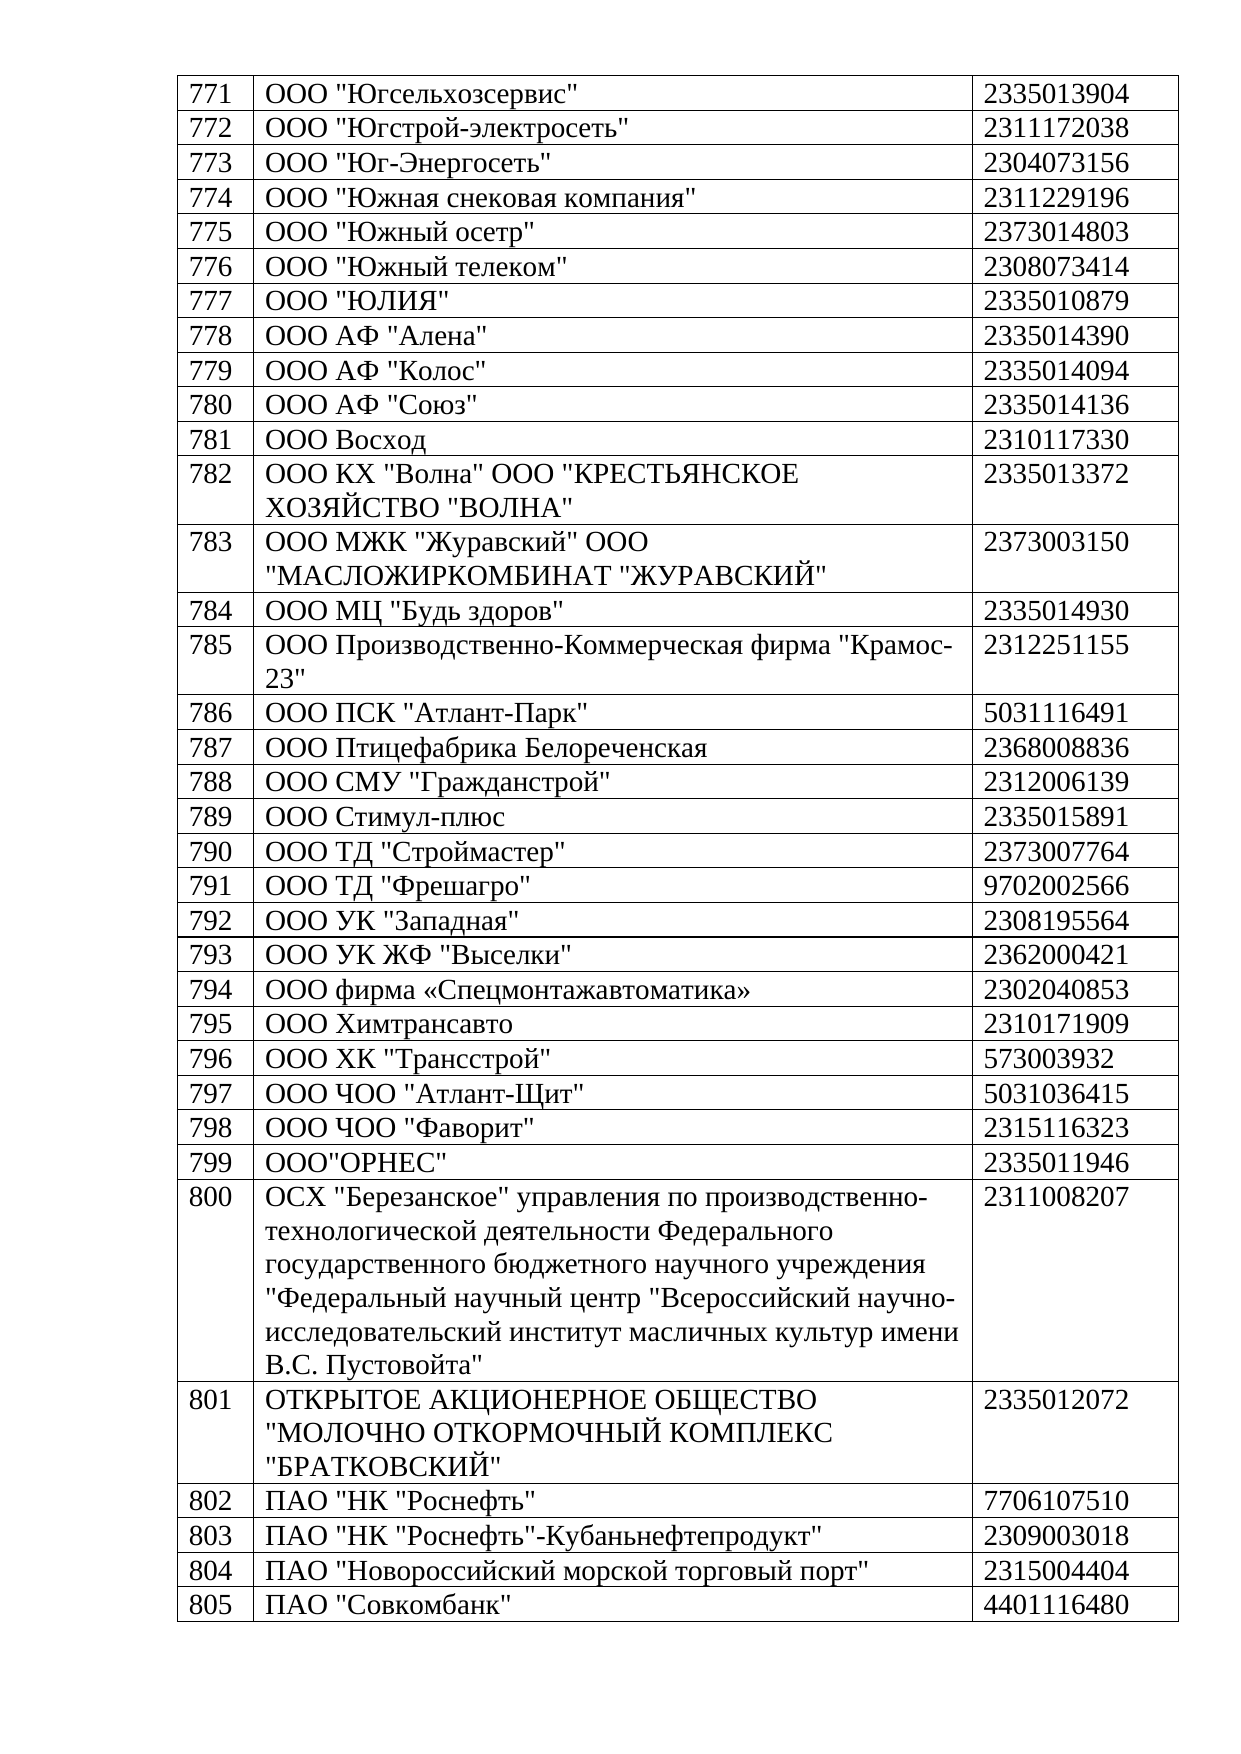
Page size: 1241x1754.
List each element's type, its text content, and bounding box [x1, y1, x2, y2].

table_cell 9702002566 [973, 868, 1178, 902]
table_cell 787 [178, 730, 253, 763]
table_cell 790 [178, 834, 253, 867]
table_cell ОТКРЫТОЕ АКЦИОНЕРНОЕ ОБЩЕСТВО "МОЛОЧНО ОТКОРМОЧНЫЙ КОМПЛЕКС "БРАТКОВСКИЙ" [254, 1382, 972, 1482]
table_cell 784 [178, 593, 253, 626]
table_cell 2311229196 [973, 180, 1178, 213]
table_cell 796 [178, 1041, 253, 1075]
table_cell 2312006139 [973, 765, 1178, 798]
table_cell ООО Птицефабрика Белореченская [254, 730, 972, 763]
table_cell 2311008207 [973, 1180, 1178, 1381]
table_cell 2335014136 [973, 387, 1178, 421]
table_cell 2315116323 [973, 1110, 1178, 1144]
table_cell 2335013904 [973, 76, 1178, 109]
table_cell 774 [178, 180, 253, 213]
table_cell 5031036415 [973, 1076, 1178, 1109]
table_cell ООО "Южная снековая компания" [254, 180, 972, 213]
table_cell 773 [178, 145, 253, 179]
table_cell 795 [178, 1007, 253, 1040]
table_cell 776 [178, 249, 253, 282]
table_cell ООО МЖК "Журавский" ООО "МАСЛОЖИРКОМБИНАТ "ЖУРАВСКИЙ" [254, 525, 972, 592]
table_cell ООО "Югстрой-электросеть" [254, 111, 972, 144]
table_cell ПАО "Совкомбанк" [254, 1587, 972, 1621]
table_cell ООО "Югсельхозсервис" [254, 76, 972, 109]
table_cell 794 [178, 972, 253, 1006]
table_cell 2310117330 [973, 422, 1178, 455]
table_cell 2362000421 [973, 938, 1178, 971]
table_cell 2373007764 [973, 834, 1178, 867]
table_cell 2368008836 [973, 730, 1178, 763]
table_cell ПАО "Новороссийский морской торговый порт" [254, 1553, 972, 1586]
table_cell ООО АФ "Союз" [254, 387, 972, 421]
table_cell ООО УК "Западная" [254, 903, 972, 936]
table_cell 2315004404 [973, 1553, 1178, 1586]
table_cell 2308195564 [973, 903, 1178, 936]
table_cell 802 [178, 1484, 253, 1517]
table_cell 786 [178, 695, 253, 729]
table_cell ООО "Южный осетр" [254, 214, 972, 248]
table_cell 775 [178, 214, 253, 248]
table_cell ООО Производственно-Коммерческая фирма "Крамос-23" [254, 627, 972, 694]
table_cell 780 [178, 387, 253, 421]
table_cell 2309003018 [973, 1518, 1178, 1552]
table_cell ООО ТД "Строймастер" [254, 834, 972, 867]
table_cell ООО ЧОО "Атлант-Щит" [254, 1076, 972, 1109]
table_cell 805 [178, 1587, 253, 1621]
table_cell 573003932 [973, 1041, 1178, 1075]
table_cell 2335014094 [973, 353, 1178, 386]
table_cell 772 [178, 111, 253, 144]
table_cell 2335010879 [973, 284, 1178, 317]
table_cell 2335012072 [973, 1382, 1178, 1482]
table_cell ООО АФ "Колос" [254, 353, 972, 386]
table_cell 5031116491 [973, 695, 1178, 729]
table_cell 778 [178, 318, 253, 352]
table_cell ООО Стимул-плюс [254, 799, 972, 833]
table_cell 2335011946 [973, 1145, 1178, 1178]
table_cell 2373003150 [973, 525, 1178, 592]
table_cell ПАО "НК "Роснефть" [254, 1484, 972, 1517]
table_cell ООО СМУ "Гражданстрой" [254, 765, 972, 798]
table_cell 785 [178, 627, 253, 694]
table_cell ООО Химтрансавто [254, 1007, 972, 1040]
table_cell ООО фирма «Спецмонтажавтоматика» [254, 972, 972, 1006]
table_cell ООО ТД "Фрешагро" [254, 868, 972, 902]
table_cell 2373014803 [973, 214, 1178, 248]
table_cell 2302040853 [973, 972, 1178, 1006]
table_cell 799 [178, 1145, 253, 1178]
table_cell ООО Восход [254, 422, 972, 455]
table_cell 2335014390 [973, 318, 1178, 352]
table_cell ООО "Юг-Энергосеть" [254, 145, 972, 179]
table_cell 797 [178, 1076, 253, 1109]
table_cell ООО "ЮЛИЯ" [254, 284, 972, 317]
table_cell 793 [178, 938, 253, 971]
table_cell 792 [178, 903, 253, 936]
table_cell 791 [178, 868, 253, 902]
table_cell ООО КХ "Волна" ООО "КРЕСТЬЯНСКОЕ ХОЗЯЙСТВО "ВОЛНА" [254, 456, 972, 523]
table_cell ООО ХК "Трансстрой" [254, 1041, 972, 1075]
table_cell 779 [178, 353, 253, 386]
table_cell 800 [178, 1180, 253, 1381]
table_cell ООО УК ЖФ "Выселки" [254, 938, 972, 971]
table_cell 771 [178, 76, 253, 109]
table_cell 801 [178, 1382, 253, 1482]
table_cell ОСХ "Березанское" управления по производственно-технологической деятельности Федерального государственного бюджетного научного учреждения "Федеральный научный центр "Всероссийский научно-исследовательский институт масличных культур имени В.С. Пустовойта" [254, 1180, 972, 1381]
table_cell 2308073414 [973, 249, 1178, 282]
table_cell 804 [178, 1553, 253, 1586]
table_cell 781 [178, 422, 253, 455]
table_cell 2310171909 [973, 1007, 1178, 1040]
table_cell 803 [178, 1518, 253, 1552]
table_cell 789 [178, 799, 253, 833]
table_cell 782 [178, 456, 253, 523]
table_cell 777 [178, 284, 253, 317]
table_cell ПАО "НК "Роснефть"-Кубаньнефтепродукт" [254, 1518, 972, 1552]
table_cell ООО"ОРНЕС" [254, 1145, 972, 1178]
table_cell 2311172038 [973, 111, 1178, 144]
table_cell 2335014930 [973, 593, 1178, 626]
table_cell 798 [178, 1110, 253, 1144]
table_cell 2335015891 [973, 799, 1178, 833]
table_cell ООО ЧОО "Фаворит" [254, 1110, 972, 1144]
table_cell ООО ПСК "Атлант-Парк" [254, 695, 972, 729]
table_cell 2312251155 [973, 627, 1178, 694]
table_cell 4401116480 [973, 1587, 1178, 1621]
table_cell ООО АФ "Алена" [254, 318, 972, 352]
table_cell ООО МЦ "Будь здоров" [254, 593, 972, 626]
table_cell 783 [178, 525, 253, 592]
table_cell 2304073156 [973, 145, 1178, 179]
table_cell 788 [178, 765, 253, 798]
table_cell 7706107510 [973, 1484, 1178, 1517]
table_cell 2335013372 [973, 456, 1178, 523]
table_cell ООО "Южный телеком" [254, 249, 972, 282]
